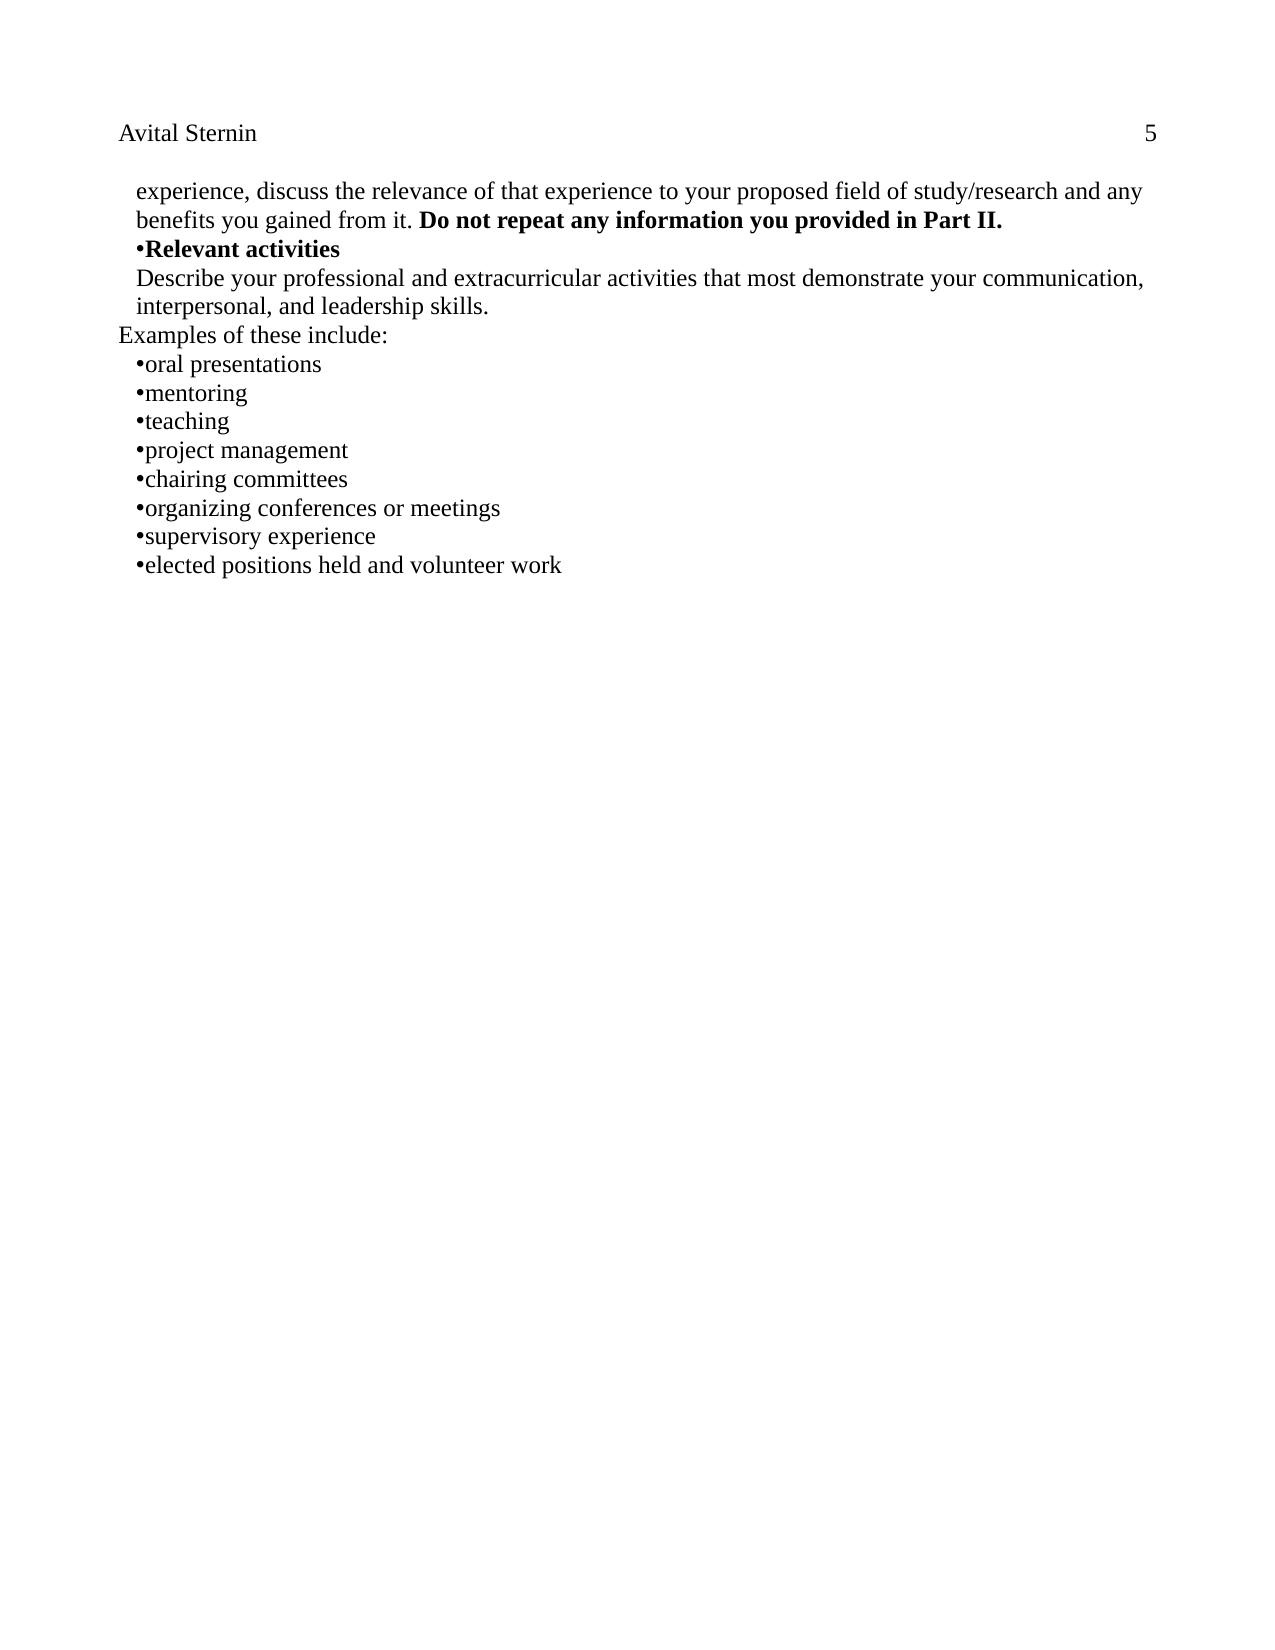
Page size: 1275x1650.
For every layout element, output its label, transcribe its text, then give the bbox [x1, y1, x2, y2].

list elected positions held and volunteer work [118, 550, 1157, 579]
list chairing committees [118, 464, 1157, 493]
list experience, discuss the relevance of that experience to your proposed field of study/research and any benefits you gained from it. Do not repeat any information you provided in Part II. [118, 176, 1157, 234]
list mentoring [118, 378, 1157, 406]
list teaching [118, 406, 1157, 435]
list supervisory experience [118, 521, 1157, 550]
list project management [118, 435, 1157, 464]
list organizing conferences or meetings [118, 493, 1157, 521]
list oral presentations [118, 349, 1157, 378]
list Relevant activities Describe your professional and extracurricular activities that most demonstrate your communication, interpersonal, and leadership skills. [118, 234, 1157, 320]
text Examples of these include: [118, 320, 1157, 349]
